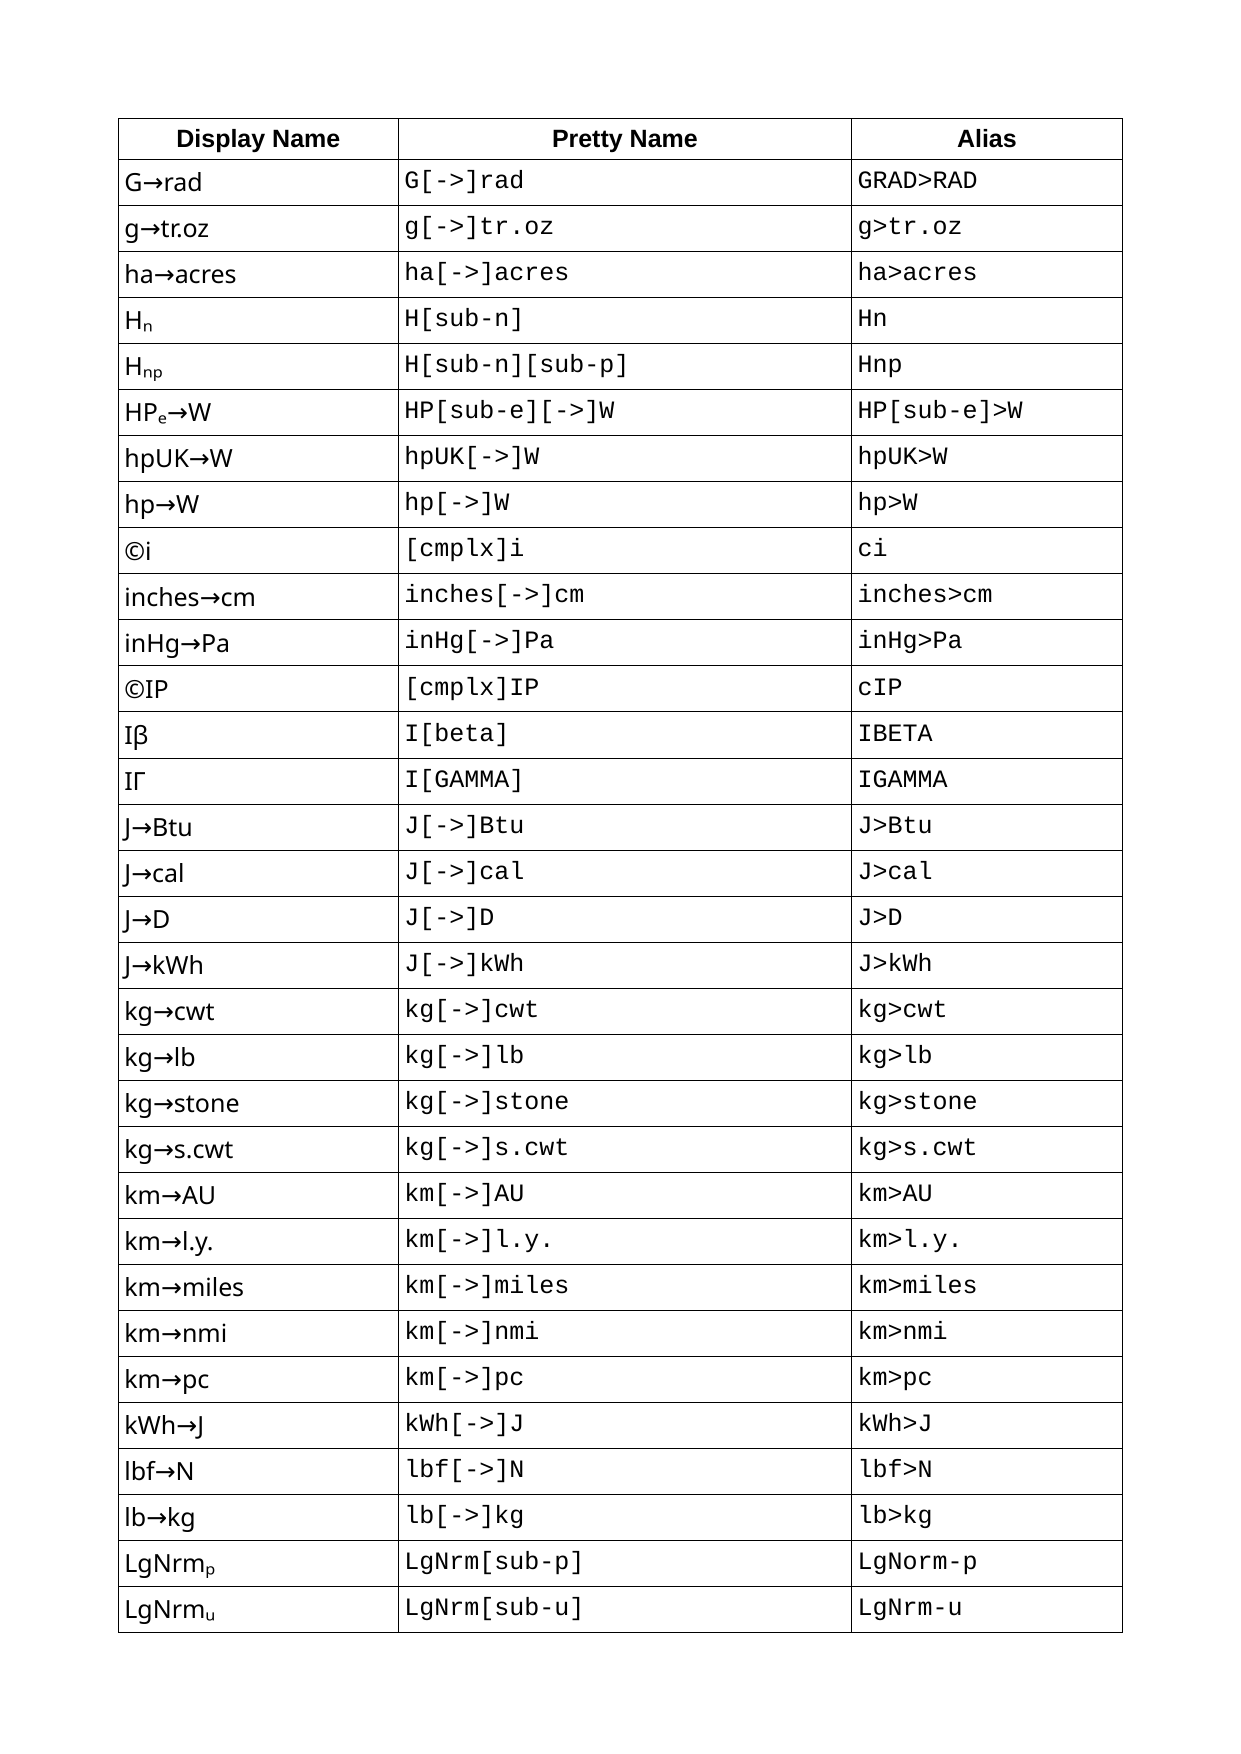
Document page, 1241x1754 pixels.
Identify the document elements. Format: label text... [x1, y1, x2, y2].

table_cell km[->]l.y. [399, 1219, 851, 1264]
table_cell inHg>Pa [852, 620, 1122, 665]
table_cell km>pc [852, 1357, 1122, 1402]
table_cell [cmplx]IP [399, 666, 851, 711]
table_cell kg→lb [119, 1035, 398, 1080]
table_cell km[->]pc [399, 1357, 851, 1402]
table_cell ha[->]acres [399, 252, 851, 297]
table_cell kg>s.cwt [852, 1127, 1122, 1172]
table_cell J→Btu [119, 805, 398, 849]
table_cell kg>lb [852, 1035, 1122, 1080]
table_cell lbf>N [852, 1449, 1122, 1494]
table_header Alias [852, 119, 1122, 159]
table_cell inches>cm [852, 574, 1122, 619]
table_cell I[beta] [399, 712, 851, 757]
table_cell H[sub-n][sub-p] [399, 344, 851, 389]
table_cell HPₑ→W [119, 390, 398, 435]
table_cell J→cal [119, 851, 398, 896]
table_cell IBETA [852, 712, 1122, 757]
table_cell LgNrm[sub-p] [399, 1541, 851, 1586]
table_cell HP[sub-e]>W [852, 390, 1122, 435]
table_cell kg→stone [119, 1081, 398, 1126]
table_cell LgNrm-u [852, 1587, 1122, 1632]
table_cell km[->]miles [399, 1265, 851, 1310]
table_cell kWh>J [852, 1403, 1122, 1448]
table_cell km→pc [119, 1357, 398, 1402]
table_cell H[sub-n] [399, 298, 851, 343]
table_cell J>Btu [852, 805, 1122, 849]
table_cell Hn [852, 298, 1122, 343]
table_cell kWh[->]J [399, 1403, 851, 1448]
table_cell g→tr.oz [119, 206, 398, 251]
table_cell ci [852, 528, 1122, 573]
table_cell km[->]AU [399, 1173, 851, 1218]
table_cell J>D [852, 897, 1122, 942]
table_cell km[->]nmi [399, 1311, 851, 1356]
table_cell hpUK>W [852, 436, 1122, 481]
table_cell km→AU [119, 1173, 398, 1218]
table_cell J>kWh [852, 943, 1122, 988]
table_cell lb[->]kg [399, 1495, 851, 1540]
table_cell hp>W [852, 482, 1122, 527]
table_cell ©i [119, 528, 398, 573]
table_header Pretty Name [399, 119, 851, 159]
table_cell km>AU [852, 1173, 1122, 1218]
table_cell kg[->]cwt [399, 989, 851, 1034]
table_cell Hnp [852, 344, 1122, 389]
table_cell km>nmi [852, 1311, 1122, 1356]
table_cell J[->]cal [399, 851, 851, 896]
table_cell g>tr.oz [852, 206, 1122, 251]
table_cell LgNorm-p [852, 1541, 1122, 1586]
table_cell hp[->]W [399, 482, 851, 527]
table_cell HP[sub-e][->]W [399, 390, 851, 435]
table_cell [cmplx]i [399, 528, 851, 573]
table_cell kg[->]s.cwt [399, 1127, 851, 1172]
table_cell kg→cwt [119, 989, 398, 1034]
table_cell lb>kg [852, 1495, 1122, 1540]
table_cell G→rad [119, 160, 398, 205]
table_cell J→kWh [119, 943, 398, 988]
table_cell km→miles [119, 1265, 398, 1310]
table_cell inches[->]cm [399, 574, 851, 619]
table_cell kg[->]stone [399, 1081, 851, 1126]
table_cell inHg→Pa [119, 620, 398, 665]
table_cell hp→W [119, 482, 398, 527]
table_cell LgNrmₚ [119, 1541, 398, 1586]
table_cell J[->]Btu [399, 805, 851, 849]
table_cell hpUK[->]W [399, 436, 851, 481]
table_cell lb→kg [119, 1495, 398, 1540]
table_cell cIP [852, 666, 1122, 711]
table_cell LgNrm[sub-u] [399, 1587, 851, 1632]
table_cell km→l.y. [119, 1219, 398, 1264]
table_cell kWh→J [119, 1403, 398, 1448]
table_cell LgNrmᵤ [119, 1587, 398, 1632]
table_cell hpUK→W [119, 436, 398, 481]
table_cell km→nmi [119, 1311, 398, 1356]
table_cell G[->]rad [399, 160, 851, 205]
table_cell Hₙ [119, 298, 398, 343]
table_cell IGAMMA [852, 759, 1122, 803]
table_cell km>miles [852, 1265, 1122, 1310]
table_cell IΓ [119, 759, 398, 803]
table_cell GRAD>RAD [852, 160, 1122, 205]
table_cell J>cal [852, 851, 1122, 896]
table_cell kg→s.cwt [119, 1127, 398, 1172]
table_cell J[->]kWh [399, 943, 851, 988]
table_cell Hₙₚ [119, 344, 398, 389]
table_cell g[->]tr.oz [399, 206, 851, 251]
table_cell km>l.y. [852, 1219, 1122, 1264]
table_cell J[->]D [399, 897, 851, 942]
table_cell ha>acres [852, 252, 1122, 297]
table_cell kg>cwt [852, 989, 1122, 1034]
table_cell J→D [119, 897, 398, 942]
table_header Display Name [119, 119, 398, 159]
table_cell lbf[->]N [399, 1449, 851, 1494]
table_cell Iβ [119, 712, 398, 757]
table_cell ha→acres [119, 252, 398, 297]
table_cell inHg[->]Pa [399, 620, 851, 665]
table_cell kg>stone [852, 1081, 1122, 1126]
table_cell ©IP [119, 666, 398, 711]
table_cell lbf→N [119, 1449, 398, 1494]
table_cell kg[->]lb [399, 1035, 851, 1080]
table_cell I[GAMMA] [399, 759, 851, 803]
table_cell inches→cm [119, 574, 398, 619]
